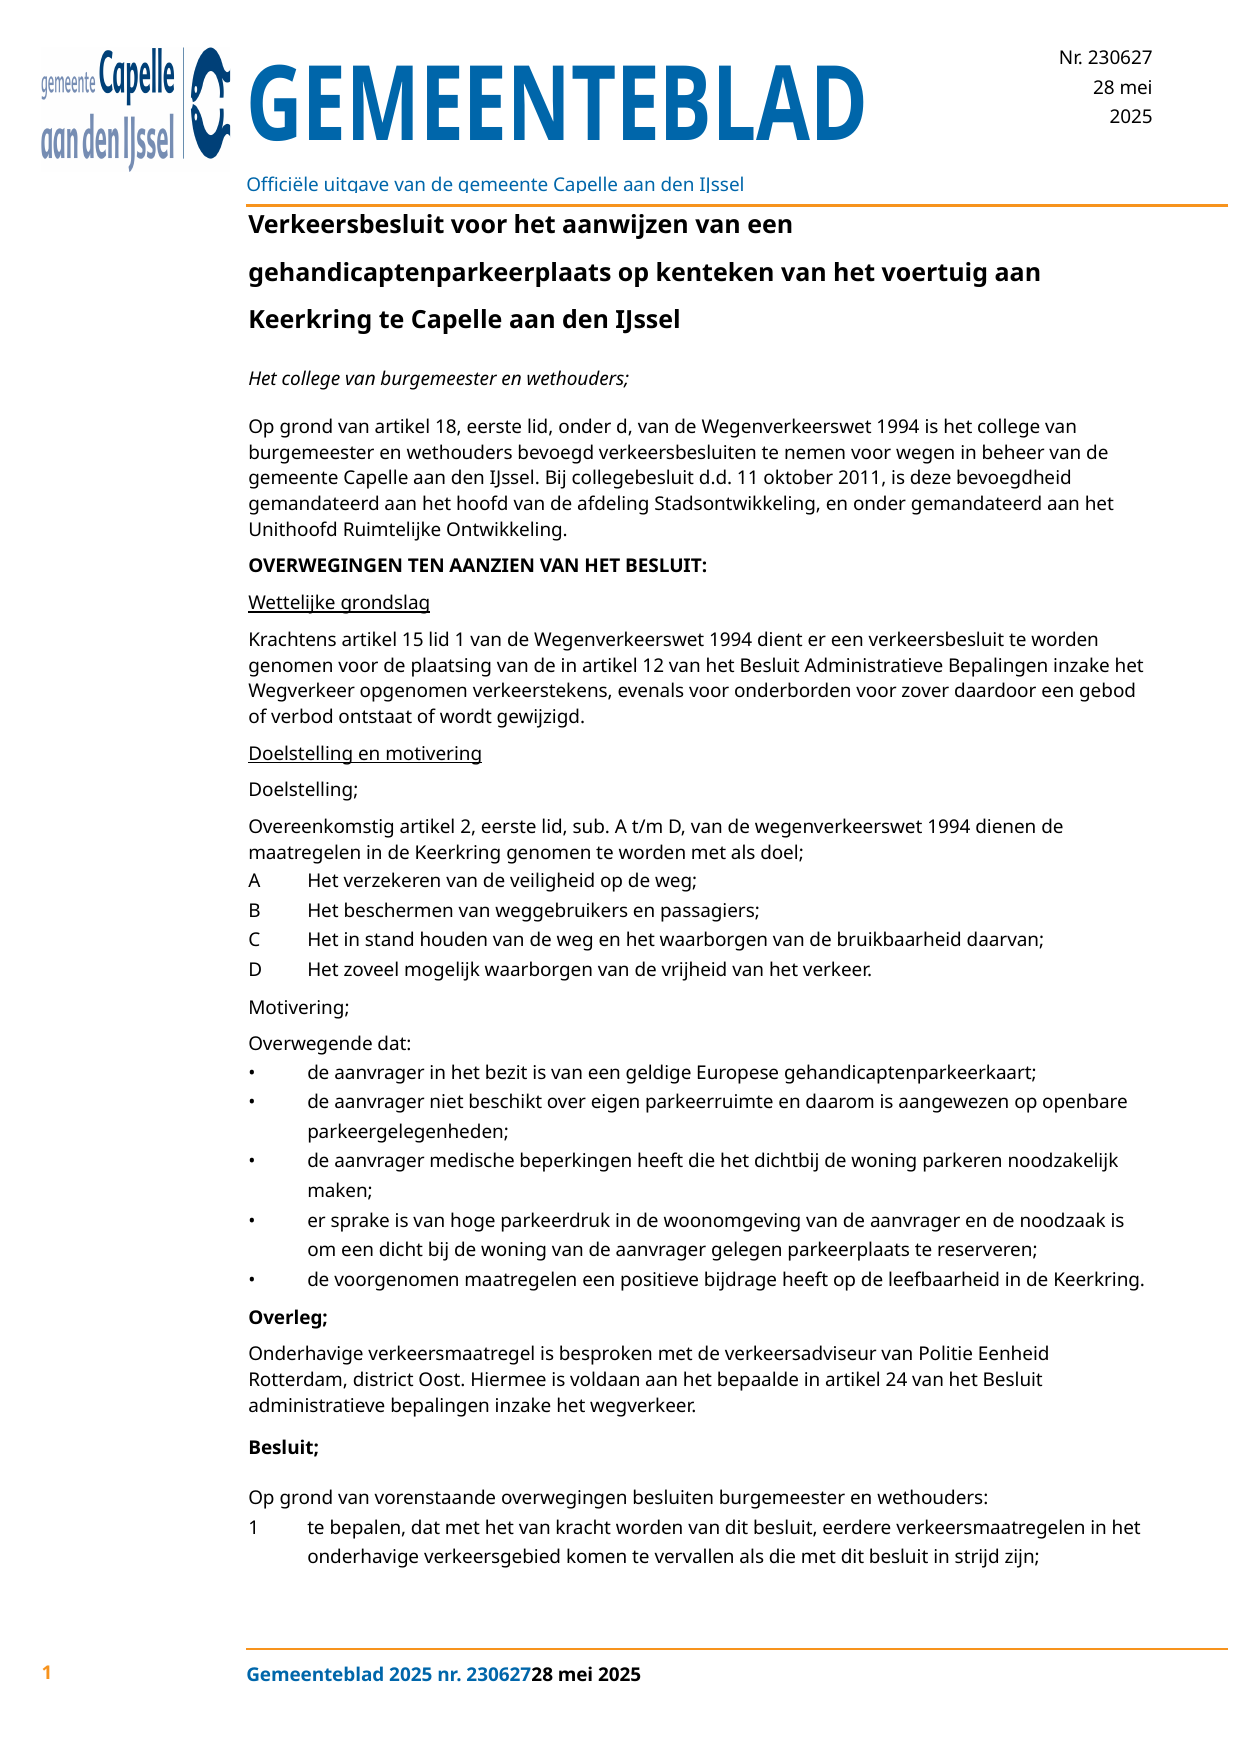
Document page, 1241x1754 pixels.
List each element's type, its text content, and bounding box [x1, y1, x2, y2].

text Overwegende dat: [248, 1031, 1152, 1056]
text Overleg; [248, 1304, 1152, 1330]
list Het in stand houden van de weg en het waarborgen van de bruikbaarheid daarvan; [248, 926, 1152, 952]
text OVERWEGINGEN TEN AANZIEN VAN HET BESLUIT: [248, 553, 1152, 578]
list de aanvrager niet beschikt over eigen parkeerruimte en daarom is aangewezen op openbare parkeergelegenheden; [248, 1088, 1152, 1144]
list de aanvrager medische beperkingen heeft die het dichtbij de woning parkeren noodzakelijk maken; [248, 1148, 1152, 1203]
text Krachtens artikel 15 lid 1 van de Wegenverkeerswet 1994 dient er een verkeersbesluit te worden genomen voor de plaatsing van de in artikel 12 van het Besluit Administratieve Bepalingen inzake het Wegverkeer opgenomen verkeerstekens, evenals voor onderborden voor zover daardoor een gebod of verbod ontstaat of wordt gewijzigd. [248, 626, 1152, 729]
list Het zoveel mogelijk waarborgen van de vrijheid van het verkeer. [248, 956, 1152, 982]
text Overeenkomstig artikel 2, eerste lid, sub. A t/m D, van de wegenverkeerswet 1994 dienen de maatregelen in de Keerkring genomen te worden met als doel; [248, 813, 1152, 865]
text Besluit; [248, 1434, 1152, 1460]
text Wettelijke grondslag [248, 589, 1152, 615]
text Verkeersbesluit voor het aanwijzen van een gehandicaptenparkeerplaats op kenteken van het voertuig aan Keerkring te Capelle aan den IJssel [248, 207, 1152, 336]
list er sprake is van hoge parkeerdruk in de woonomgeving van de aanvrager en de noodzaak is om een dicht bij de woning van de aanvrager gelegen parkeerplaats te reserveren; [248, 1207, 1152, 1262]
text Op grond van vorenstaande overwegingen besluiten burgemeester en wethouders: [248, 1484, 1152, 1510]
text Onderhavige verkeersmaatregel is besproken met de verkeersadviseur van Politie Eenheid Rotterdam, district Oost. Hiermee is voldaan aan het bepaalde in artikel 24 van het Besluit administratieve bepalingen inzake het wegverkeer. [248, 1341, 1152, 1418]
text Op grond van artikel 18, eerste lid, onder d, van de Wegenverkeerswet 1994 is het college van burgemeester en wethouders bevoegd verkeersbesluiten te nemen voor wegen in beheer van de gemeente Capelle aan den IJssel. Bij collegebesluit d.d. 11 oktober 2011, is deze bevoegdheid gemandateerd aan het hoofd van de afdeling Stadsontwikkeling, en onder gemandateerd aan het Unithoofd Ruimtelijke Ontwikkeling. [248, 413, 1152, 542]
list Het verzekeren van de veiligheid op de weg; [248, 867, 1152, 893]
text Motivering; [248, 994, 1152, 1020]
text Doelstelling; [248, 777, 1152, 802]
picture [41, 47, 231, 172]
text Doelstelling en motivering [248, 740, 1152, 766]
text Het college van burgemeester en wethouders; [248, 366, 1152, 391]
list te bepalen, dat met het van kracht worden van dit besluit, eerdere verkeersmaatregelen in het onderhavige verkeersgebied komen te vervallen als die met dit besluit in strijd zijn; [248, 1514, 1152, 1569]
list de voorgenomen maatregelen een positieve bijdrage heeft op de leefbaarheid in de Keerkring. [248, 1266, 1152, 1292]
list de aanvrager in het bezit is van een geldige Europese gehandicaptenparkeerkaart; [248, 1059, 1152, 1085]
list Het beschermen van weggebruikers en passagiers; [248, 897, 1152, 923]
